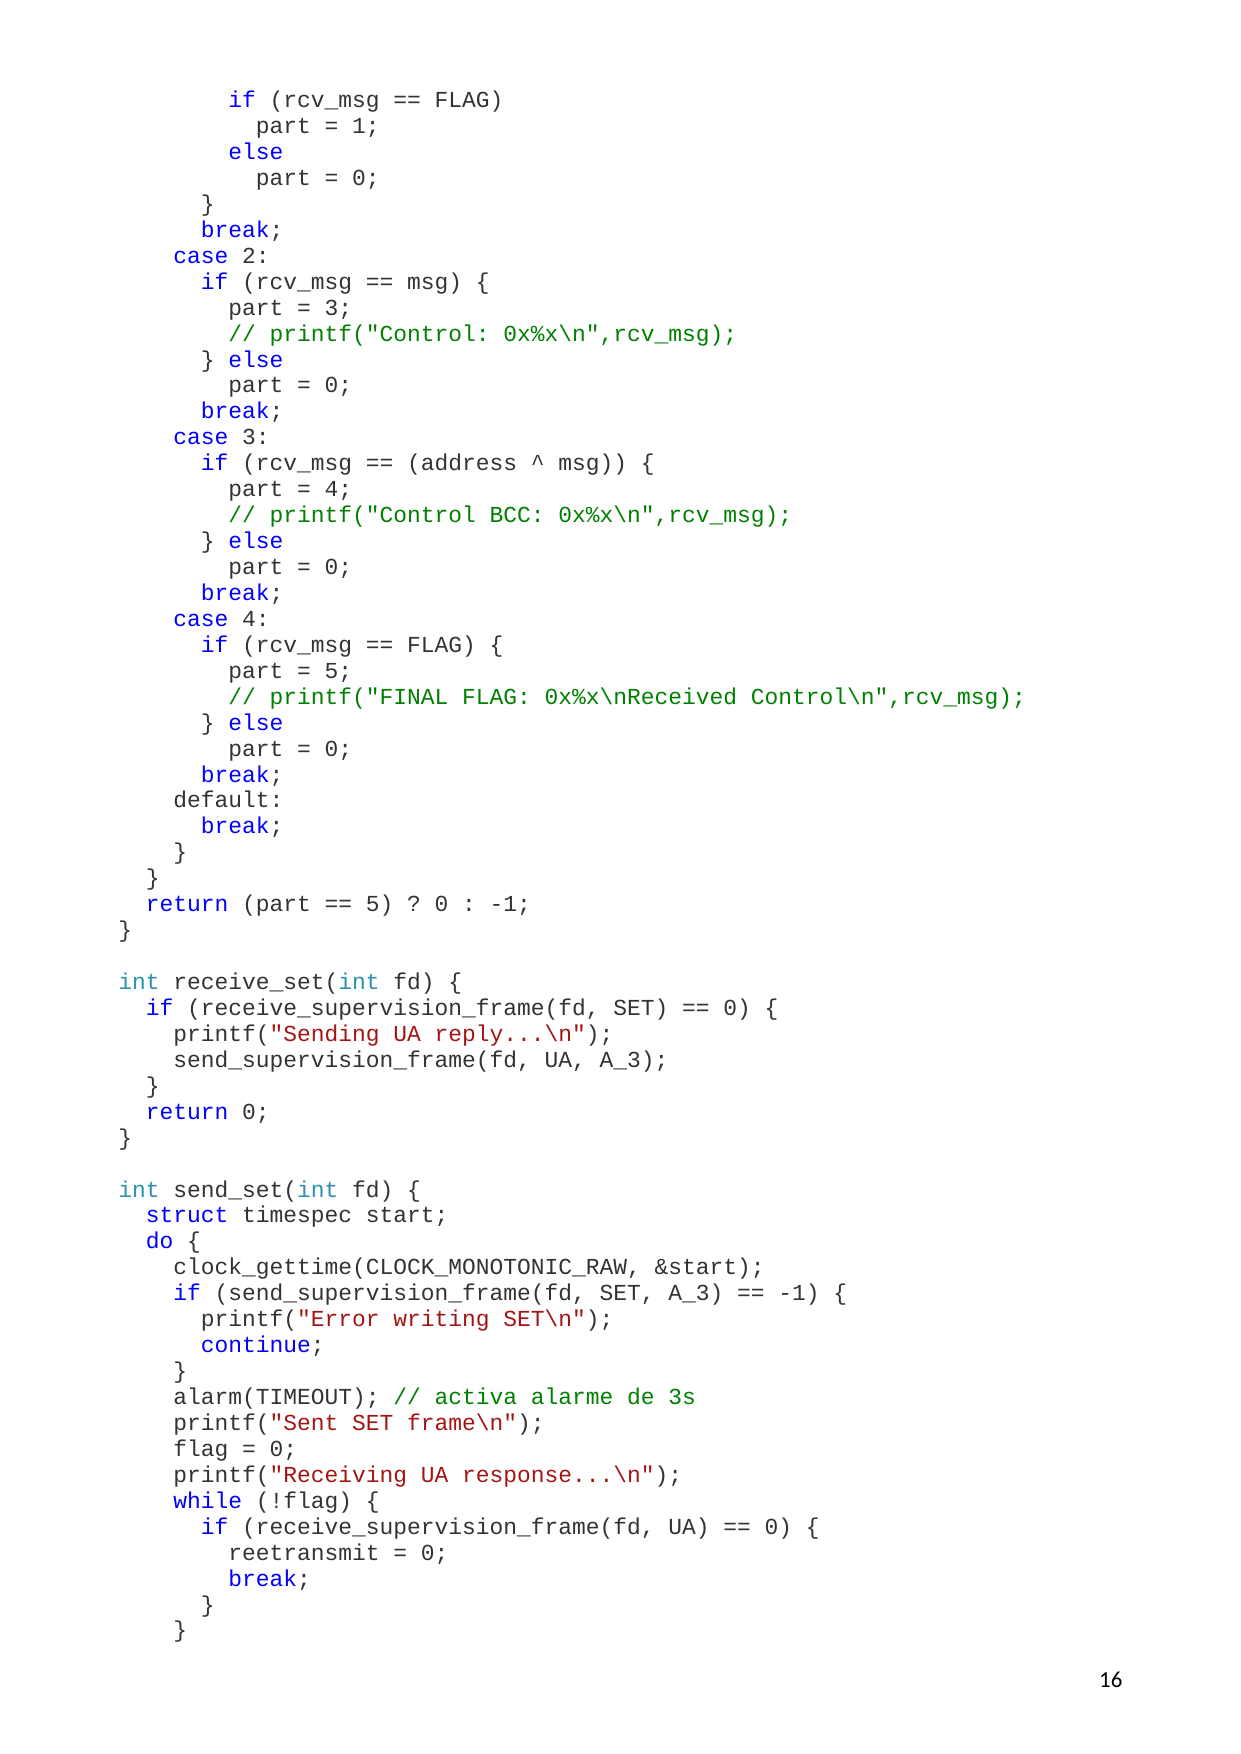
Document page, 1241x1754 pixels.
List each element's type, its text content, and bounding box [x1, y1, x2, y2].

text } else [118, 529, 1122, 555]
text continue; [118, 1333, 1122, 1359]
text if (receive_supervision_frame(fd, SET) == 0) { [118, 996, 1122, 1022]
text break; [118, 1567, 1122, 1593]
text part = 1; [118, 114, 1122, 140]
text if (rcv_msg == FLAG) { [118, 633, 1122, 659]
text printf("Receiving UA response...\n"); [118, 1463, 1122, 1489]
text do { [118, 1230, 1122, 1256]
text } [118, 1126, 1122, 1152]
text break; [118, 815, 1122, 841]
text // printf("FINAL FLAG: 0x%x\nReceived Control\n",rcv_msg); [118, 685, 1122, 711]
text break; [118, 763, 1122, 789]
text case 3: [118, 426, 1122, 452]
text } else [118, 711, 1122, 737]
text // printf("Control: 0x%x\n",rcv_msg); [118, 322, 1122, 348]
text } [118, 1074, 1122, 1100]
text if (receive_supervision_frame(fd, UA) == 0) { [118, 1515, 1122, 1541]
text part = 0; [118, 737, 1122, 763]
text } else [118, 348, 1122, 374]
text } [118, 918, 1122, 944]
text } [118, 1359, 1122, 1385]
text part = 3; [118, 296, 1122, 322]
text clock_gettime(CLOCK_MONOTONIC_RAW, &start); [118, 1256, 1122, 1282]
text break; [118, 400, 1122, 426]
text part = 4; [118, 478, 1122, 503]
text } [118, 1593, 1122, 1619]
text reetransmit = 0; [118, 1541, 1122, 1567]
text } [118, 841, 1122, 867]
text part = 0; [118, 166, 1122, 192]
text struct timespec start; [118, 1204, 1122, 1230]
text while (!flag) { [118, 1489, 1122, 1515]
text alarm(TIMEOUT); // activa alarme de 3s [118, 1385, 1122, 1411]
text if (rcv_msg == (address ^ msg)) { [118, 452, 1122, 478]
text int receive_set(int fd) { [118, 970, 1122, 996]
text } [118, 192, 1122, 218]
text send_supervision_frame(fd, UA, A_3); [118, 1048, 1122, 1074]
text printf("Sending UA reply...\n"); [118, 1022, 1122, 1048]
text if (send_supervision_frame(fd, SET, A_3) == -1) { [118, 1282, 1122, 1308]
text part = 5; [118, 659, 1122, 685]
text part = 0; [118, 555, 1122, 581]
text int send_set(int fd) { [118, 1178, 1122, 1204]
text break; [118, 218, 1122, 244]
text printf("Sent SET frame\n"); [118, 1411, 1122, 1437]
text if (rcv_msg == FLAG) [118, 88, 1122, 114]
text break; [118, 581, 1122, 607]
text } [118, 867, 1122, 893]
text return (part == 5) ? 0 : -1; [118, 893, 1122, 918]
text } [118, 1619, 1122, 1645]
text flag = 0; [118, 1437, 1122, 1463]
text part = 0; [118, 374, 1122, 400]
text case 2: [118, 244, 1122, 270]
text case 4: [118, 607, 1122, 633]
text printf("Error writing SET\n"); [118, 1308, 1122, 1333]
text if (rcv_msg == msg) { [118, 270, 1122, 296]
text return 0; [118, 1100, 1122, 1126]
text default: [118, 789, 1122, 815]
text // printf("Control BCC: 0x%x\n",rcv_msg); [118, 503, 1122, 529]
text else [118, 140, 1122, 166]
